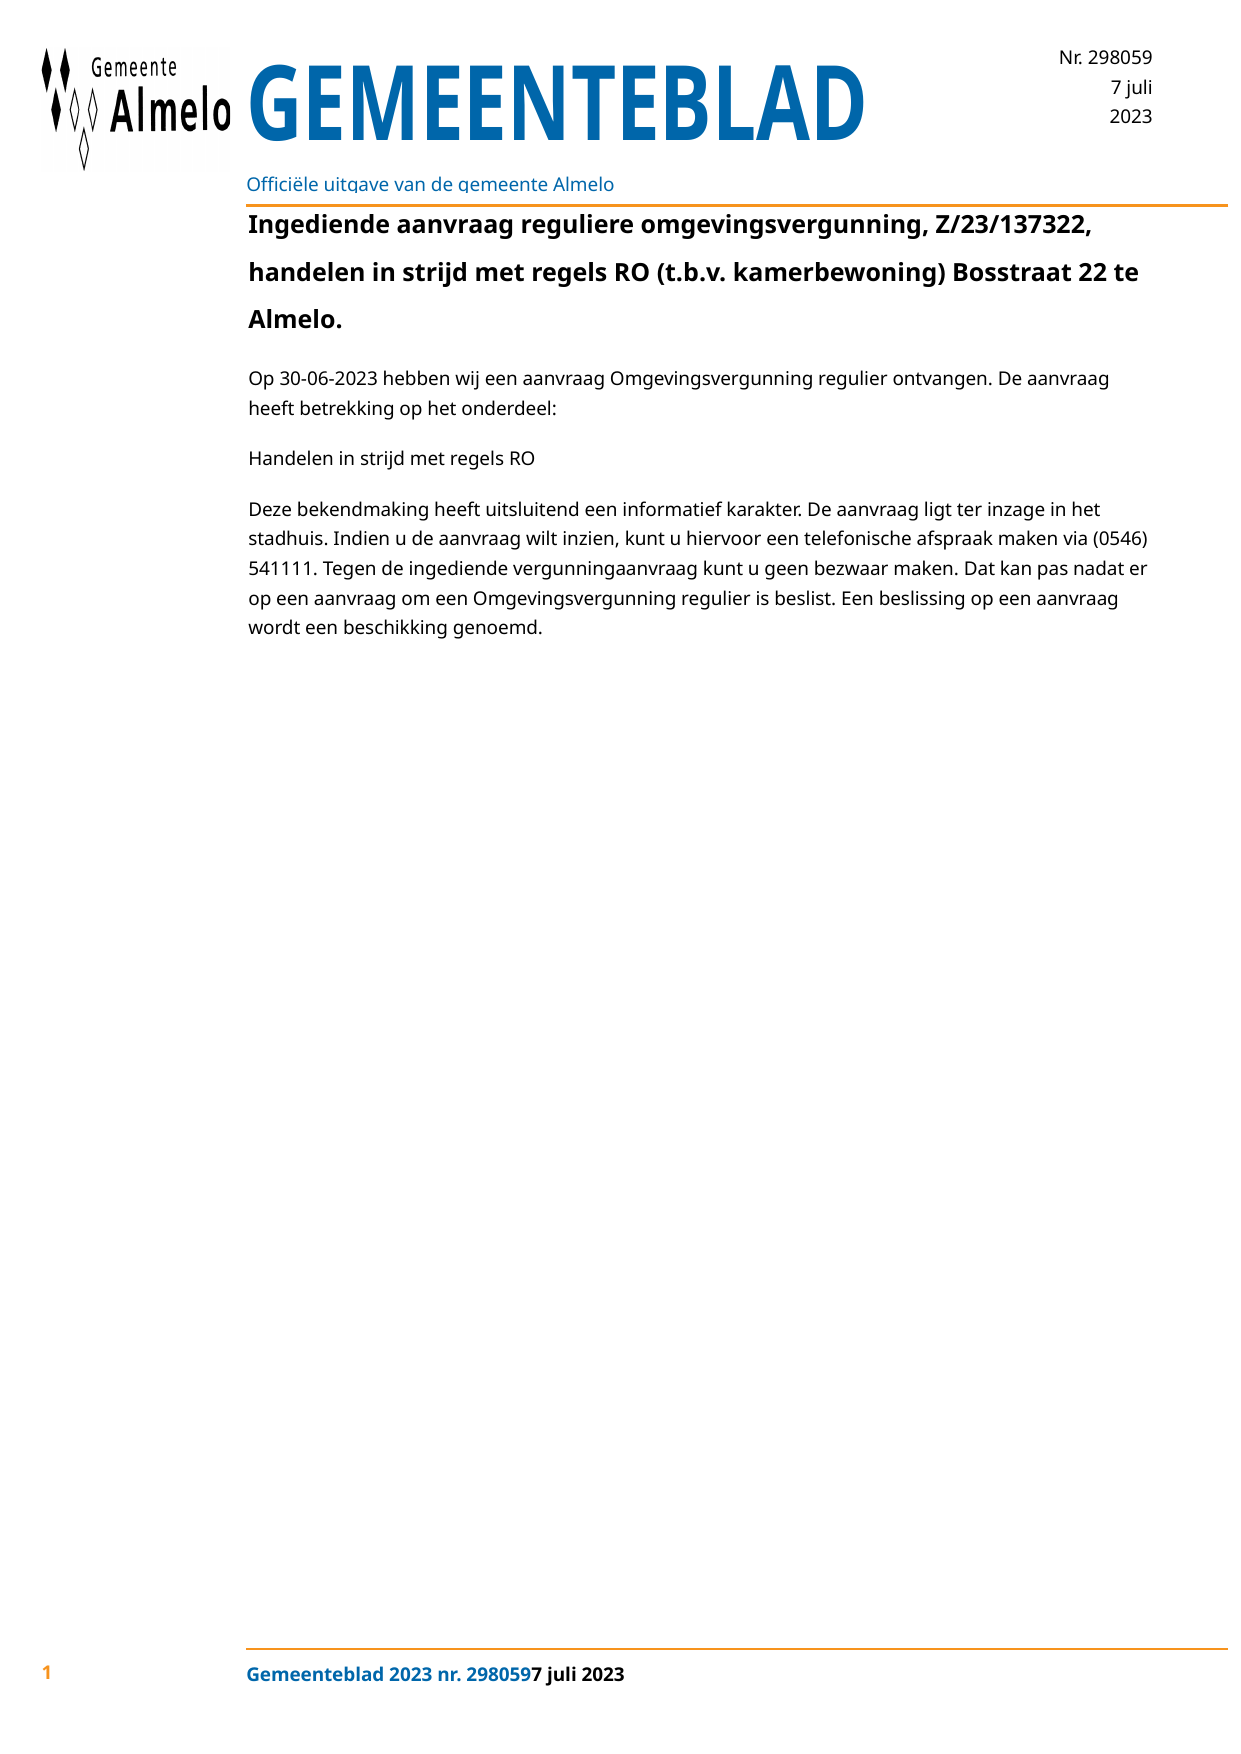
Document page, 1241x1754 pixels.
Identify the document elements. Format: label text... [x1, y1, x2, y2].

text Op 30-06-2023 hebben wij een aanvraag Omgevingsvergunning regulier ontvangen. De aanvraag heeft betrekking op het onderdeel: [248, 366, 1152, 421]
picture [41, 47, 231, 172]
text Deze bekendmaking heeft uitsluitend een informatief karakter. De aanvraag ligt ter inzage in het stadhuis. Indien u de aanvraag wilt inzien, kunt u hiervoor een telefonische afspraak maken via (0546) 541111. Tegen de ingediende vergunningaanvraag kunt u geen bezwaar maken. Dat kan pas nadat er op een aanvraag om een Omgevingsvergunning regulier is beslist. Een beslissing op een aanvraag wordt een beschikking genoemd. [248, 496, 1152, 640]
text Ingediende aanvraag reguliere omgevingsvergunning, Z/23/137322, handelen in strijd met regels RO (t.b.v. kamerbewoning) Bosstraat 22 te Almelo. [248, 207, 1152, 336]
text Handelen in strijd met regels RO [248, 446, 1152, 471]
